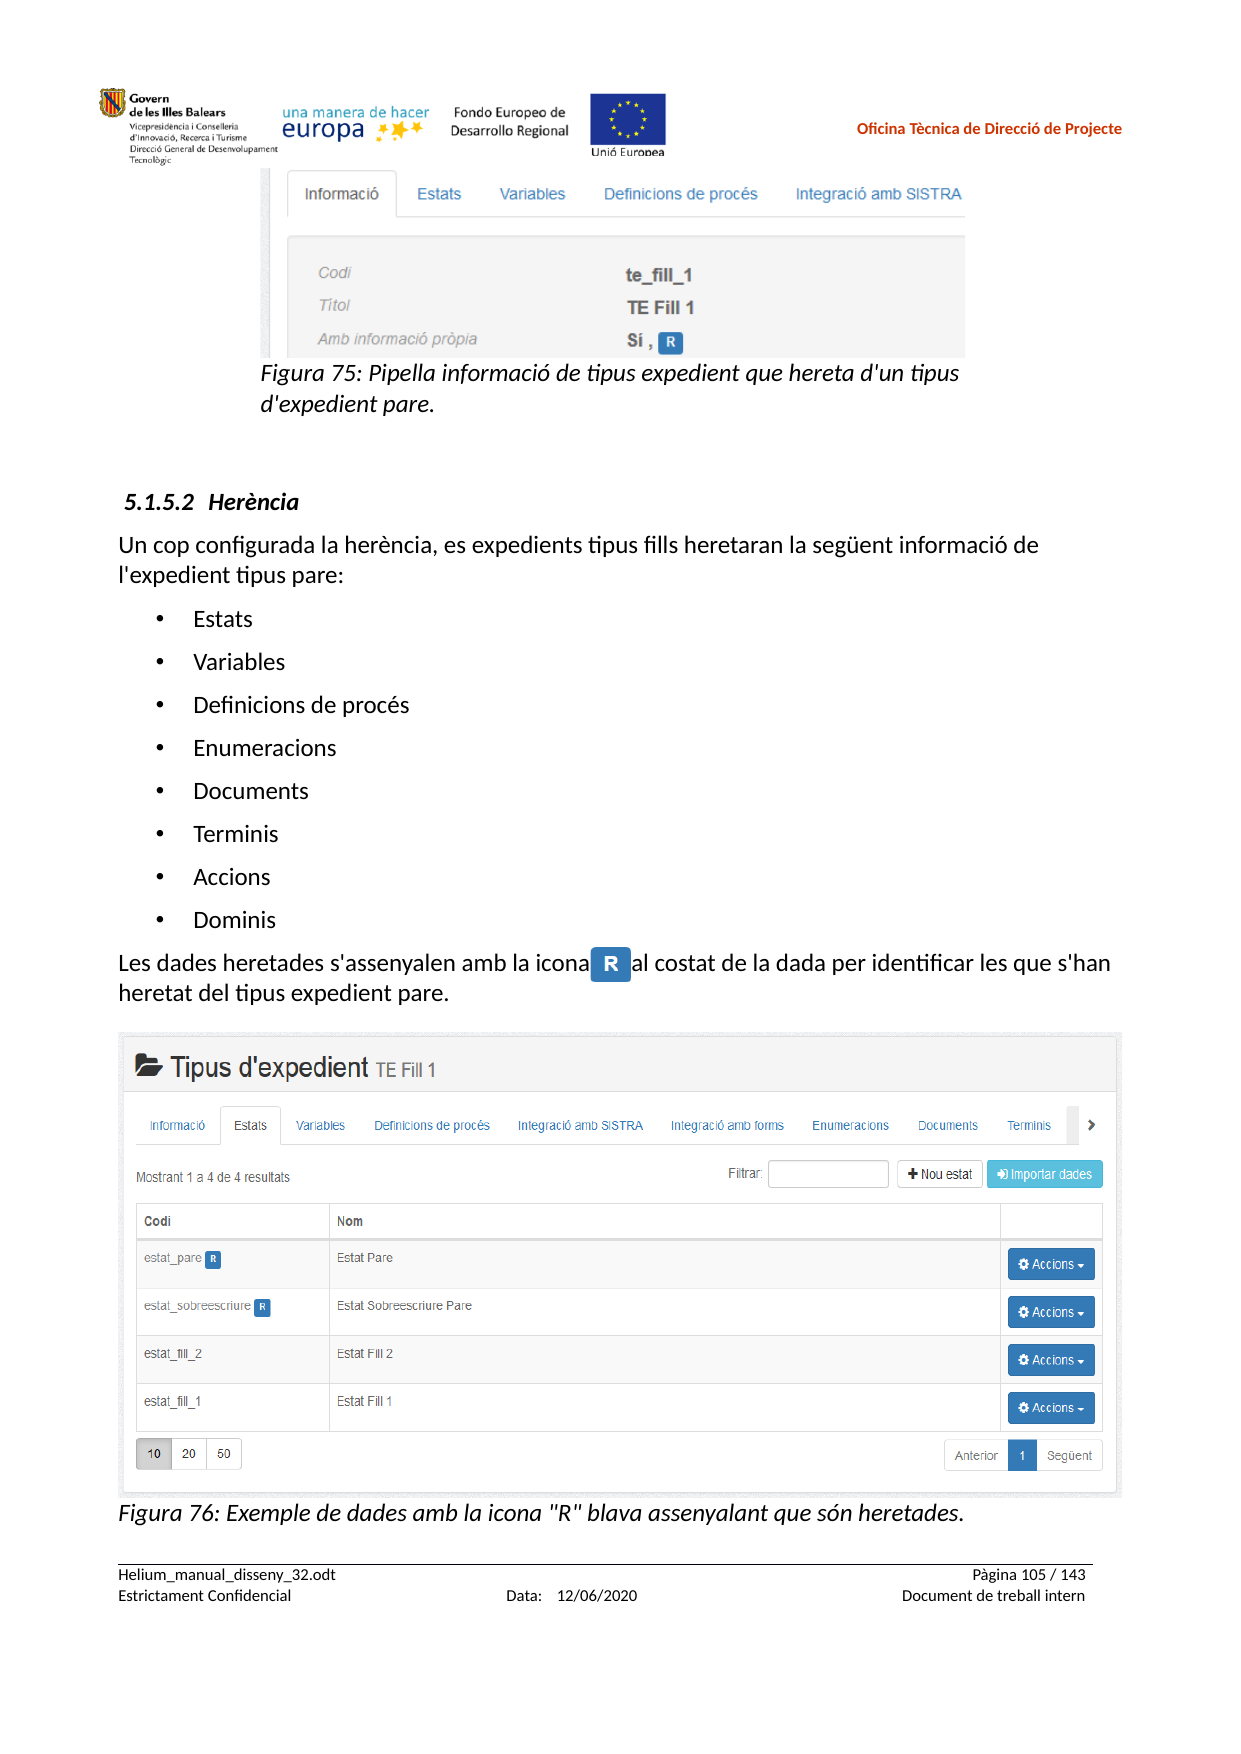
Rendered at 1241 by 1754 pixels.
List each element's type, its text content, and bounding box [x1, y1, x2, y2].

list Variables [156, 646, 1122, 676]
list Documents [156, 775, 1122, 805]
text Les dades heretades s'assenyalen amb la icona al costat de la dada per identificar les que s'han heretat del tipus expedient pare. [118, 947, 1122, 1008]
list Estats [156, 603, 1122, 633]
text Figura 76: Exemple de dades amb la icona "R" blava assenyalant que són heretades. [118, 1498, 1122, 1528]
picture [99, 87, 668, 166]
list Enumeracions [156, 732, 1122, 762]
picture [260, 168, 966, 358]
text Figura 75: Pipella informació de tipus expedient que hereta d'un tipus d'expedient pare. [260, 358, 980, 418]
list Definicions de procés [156, 689, 1122, 719]
picture [590, 947, 631, 982]
list Terminis [156, 818, 1122, 848]
text Un cop configurada la herència, es expedients tipus fills heretaran la següent informació de l'expedient tipus pare: [118, 529, 1122, 590]
subtitle Herència [118, 486, 1122, 517]
list Accions [156, 861, 1122, 891]
list Dominis [156, 904, 1122, 934]
